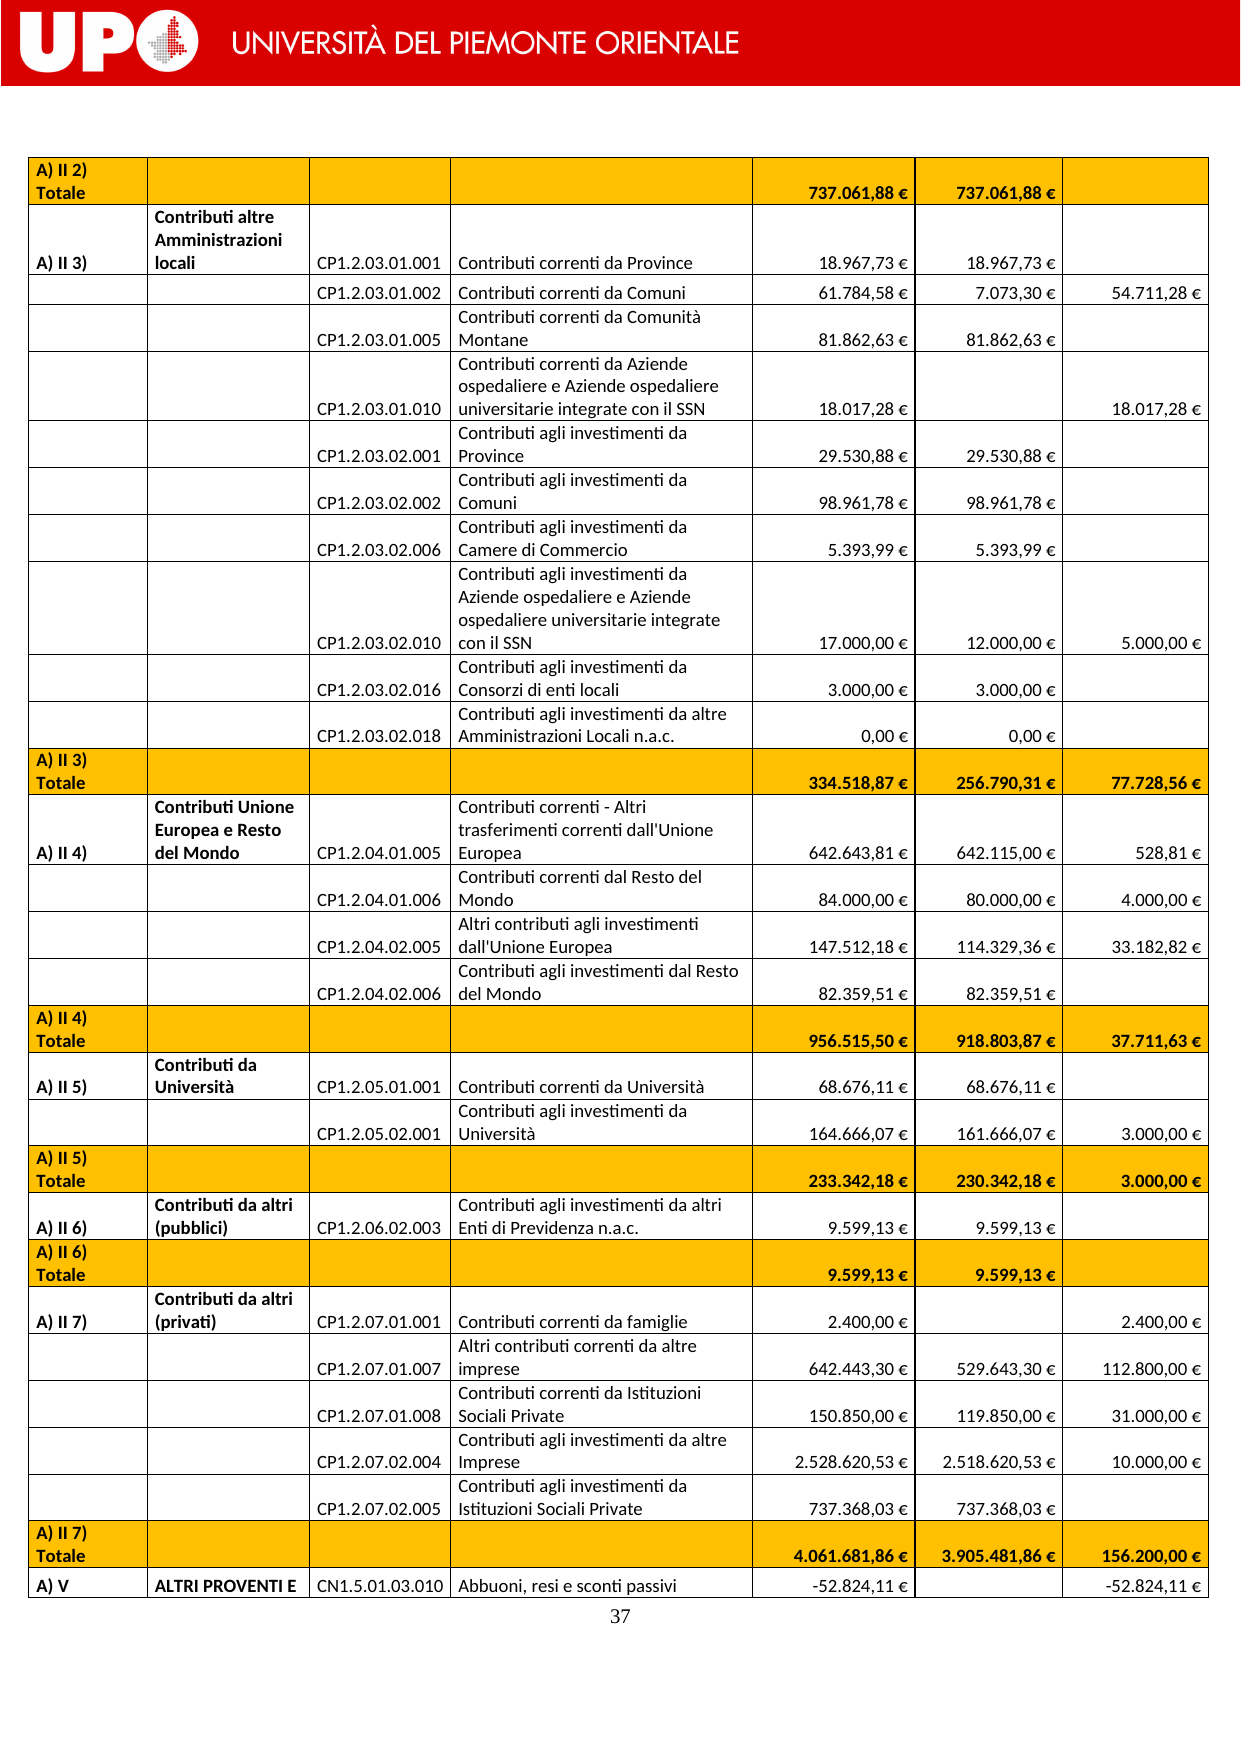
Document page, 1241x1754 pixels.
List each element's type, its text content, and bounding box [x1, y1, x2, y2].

table_cell 82.359,51 € [753, 959, 914, 1005]
table_cell [29, 702, 147, 747]
table_cell [148, 1521, 309, 1567]
table_cell Contributi da Università [148, 1053, 309, 1098]
table_cell Contributi agli investimenti da altre Imprese [451, 1428, 752, 1473]
table_cell 84.000,00 € [753, 865, 914, 911]
table_cell 3.000,00 € [1063, 1100, 1208, 1145]
table_cell 956.515,50 € [753, 1006, 914, 1052]
table_cell 81.862,63 € [916, 305, 1062, 351]
table_cell A) II 7) [29, 1287, 147, 1333]
table_cell CP1.2.07.02.004 [310, 1428, 450, 1473]
table_cell [29, 275, 147, 304]
table_cell Contributi correnti - Altri trasferimenti correnti dall'Unione Europea [451, 795, 752, 864]
table_cell 5.393,99 € [916, 515, 1062, 561]
table_cell [1063, 1475, 1208, 1520]
table_cell 18.967,73 € [916, 205, 1062, 274]
table_cell 9.599,13 € [916, 1193, 1062, 1239]
table_cell 54.711,28 € [1063, 275, 1208, 304]
table_cell 164.666,07 € [753, 1100, 914, 1145]
table_cell [451, 749, 752, 794]
table_cell 737.368,03 € [916, 1475, 1062, 1520]
table_cell Contributi correnti da Istituzioni Sociali Private [451, 1381, 752, 1427]
table_cell [148, 421, 309, 467]
table_cell Contributi da altri (privati) [148, 1287, 309, 1333]
table_cell 7.073,30 € [916, 275, 1062, 304]
table_cell Contributi correnti dal Resto del Mondo [451, 865, 752, 911]
table_cell -52.824,11 € [1063, 1568, 1208, 1597]
table_cell 918.803,87 € [916, 1006, 1062, 1052]
table_cell 18.967,73 € [753, 205, 914, 274]
table_cell [916, 1287, 1062, 1333]
table_cell Contributi correnti da Università [451, 1053, 752, 1098]
table_cell Contributi agli investimenti da Camere di Commercio [451, 515, 752, 561]
table_cell [148, 352, 309, 420]
table_cell CP1.2.03.02.018 [310, 702, 450, 747]
table_cell [916, 352, 1062, 420]
table_cell [1063, 468, 1208, 514]
table_cell 33.182,82 € [1063, 912, 1208, 958]
table_cell [148, 959, 309, 1005]
table_cell CP1.2.04.02.006 [310, 959, 450, 1005]
table_cell [1063, 421, 1208, 467]
table_cell 5.393,99 € [753, 515, 914, 561]
table_cell CP1.2.03.02.002 [310, 468, 450, 514]
table_cell A) V [29, 1568, 147, 1597]
table_cell 61.784,58 € [753, 275, 914, 304]
table_cell 147.512,18 € [753, 912, 914, 958]
table_cell Contributi agli investimenti da Aziende ospedaliere e Aziende ospedaliere universitarie integrate con il SSN [451, 562, 752, 654]
table_cell [148, 1381, 309, 1427]
table_cell 29.530,88 € [916, 421, 1062, 467]
table_cell 3.000,00 € [753, 655, 914, 701]
table_cell CP1.2.03.01.001 [310, 205, 450, 274]
table_cell [29, 1100, 147, 1145]
table_cell [29, 1428, 147, 1473]
table_cell A) II 6) Totale [29, 1240, 147, 1286]
table_cell 114.329,36 € [916, 912, 1062, 958]
table_cell [148, 749, 309, 794]
table_cell [1063, 1053, 1208, 1098]
table_cell A) II 3) Totale [29, 749, 147, 794]
table_cell [451, 158, 752, 204]
table_cell 77.728,56 € [1063, 749, 1208, 794]
table_cell 642.115,00 € [916, 795, 1062, 864]
table_cell [148, 1428, 309, 1473]
table_cell 37.711,63 € [1063, 1006, 1208, 1052]
table_cell A) II 3) [29, 205, 147, 274]
table_cell CP1.2.07.01.008 [310, 1381, 450, 1427]
table_cell CP1.2.07.01.001 [310, 1287, 450, 1333]
table_cell 18.017,28 € [1063, 352, 1208, 420]
table_cell Contributi agli investimenti da Consorzi di enti locali [451, 655, 752, 701]
table_cell CP1.2.07.02.005 [310, 1475, 450, 1520]
table_cell [29, 562, 147, 654]
table_cell 156.200,00 € [1063, 1521, 1208, 1567]
table_cell 150.850,00 € [753, 1381, 914, 1427]
table_cell 31.000,00 € [1063, 1381, 1208, 1427]
table_cell [29, 959, 147, 1005]
table_cell [451, 1146, 752, 1192]
table_cell CP1.2.07.01.007 [310, 1334, 450, 1380]
table_cell Contributi agli investimenti da altre Amministrazioni Locali n.a.c. [451, 702, 752, 747]
table_cell 9.599,13 € [916, 1240, 1062, 1286]
table_cell [29, 655, 147, 701]
table_cell [148, 158, 309, 204]
table_cell 80.000,00 € [916, 865, 1062, 911]
table_cell 0,00 € [916, 702, 1062, 747]
table_cell 17.000,00 € [753, 562, 914, 654]
table_cell 98.961,78 € [753, 468, 914, 514]
table_cell [1063, 702, 1208, 747]
table_cell [310, 1146, 450, 1192]
table_cell Contributi correnti da Aziende ospedaliere e Aziende ospedaliere universitarie integrate con il SSN [451, 352, 752, 420]
table_cell [148, 275, 309, 304]
table_cell [148, 562, 309, 654]
table_cell [1063, 1240, 1208, 1286]
table_cell 2.400,00 € [1063, 1287, 1208, 1333]
table_cell Abbuoni, resi e sconti passivi [451, 1568, 752, 1597]
table_cell Contributi Unione Europea e Resto del Mondo [148, 795, 309, 864]
table_cell 529.643,30 € [916, 1334, 1062, 1380]
table_cell Contributi da altri (pubblici) [148, 1193, 309, 1239]
table_cell [1063, 1193, 1208, 1239]
table_cell A) II 4) [29, 795, 147, 864]
table_cell 2.518.620,53 € [916, 1428, 1062, 1473]
table_cell [29, 1381, 147, 1427]
table_cell ALTRI PROVENTI E [148, 1568, 309, 1597]
table_cell CP1.2.03.02.010 [310, 562, 450, 654]
table_cell [29, 1475, 147, 1520]
table_cell 82.359,51 € [916, 959, 1062, 1005]
table_cell [148, 865, 309, 911]
table_cell [148, 912, 309, 958]
table_cell 528,81 € [1063, 795, 1208, 864]
table_cell 68.676,11 € [916, 1053, 1062, 1098]
table_cell 161.666,07 € [916, 1100, 1062, 1145]
table_cell [148, 655, 309, 701]
table_cell [29, 912, 147, 958]
table_cell Contributi agli investimenti da altri Enti di Previdenza n.a.c. [451, 1193, 752, 1239]
table_cell -52.824,11 € [753, 1568, 914, 1597]
table_cell [148, 468, 309, 514]
table_cell 9.599,13 € [753, 1193, 914, 1239]
table_cell 230.342,18 € [916, 1146, 1062, 1192]
table_cell 256.790,31 € [916, 749, 1062, 794]
table_cell [29, 352, 147, 420]
table_cell 642.443,30 € [753, 1334, 914, 1380]
table_cell 0,00 € [753, 702, 914, 747]
table_cell A) II 5) [29, 1053, 147, 1098]
table_cell 9.599,13 € [753, 1240, 914, 1286]
table_cell Contributi agli investimenti da Istituzioni Sociali Private [451, 1475, 752, 1520]
table_cell [148, 702, 309, 747]
table_cell [148, 1240, 309, 1286]
table_cell CP1.2.04.01.005 [310, 795, 450, 864]
table_cell Contributi agli investimenti da Università [451, 1100, 752, 1145]
table_cell A) II 2) Totale [29, 158, 147, 204]
table_cell Contributi correnti da Comuni [451, 275, 752, 304]
table_cell 3.000,00 € [1063, 1146, 1208, 1192]
table_cell [1063, 158, 1208, 204]
table_cell CP1.2.03.02.016 [310, 655, 450, 701]
table_cell [148, 1006, 309, 1052]
table_cell CP1.2.03.02.001 [310, 421, 450, 467]
table_cell [451, 1006, 752, 1052]
table_cell Contributi agli investimenti dal Resto del Mondo [451, 959, 752, 1005]
table_cell 4.000,00 € [1063, 865, 1208, 911]
table_cell 2.528.620,53 € [753, 1428, 914, 1473]
table_cell [29, 468, 147, 514]
table_cell 29.530,88 € [753, 421, 914, 467]
table_cell [29, 865, 147, 911]
table_cell 18.017,28 € [753, 352, 914, 420]
table_cell CN1.5.01.03.010 [310, 1568, 450, 1597]
table_cell 68.676,11 € [753, 1053, 914, 1098]
table_cell Contributi correnti da Province [451, 205, 752, 274]
table_cell 12.000,00 € [916, 562, 1062, 654]
table_cell CP1.2.05.02.001 [310, 1100, 450, 1145]
table_cell [1063, 205, 1208, 274]
table_cell [1063, 959, 1208, 1005]
table_cell 3.000,00 € [916, 655, 1062, 701]
table_cell [29, 1334, 147, 1380]
table_cell [310, 1240, 450, 1286]
table_cell [1063, 655, 1208, 701]
table_cell [148, 1146, 309, 1192]
table_cell Contributi agli investimenti da Comuni [451, 468, 752, 514]
table_cell 112.800,00 € [1063, 1334, 1208, 1380]
table_cell A) II 5) Totale [29, 1146, 147, 1192]
table_cell 4.061.681,86 € [753, 1521, 914, 1567]
table_cell CP1.2.03.01.005 [310, 305, 450, 351]
table_cell [451, 1240, 752, 1286]
table_cell [148, 1475, 309, 1520]
table_cell 3.905.481,86 € [916, 1521, 1062, 1567]
table_cell [148, 1100, 309, 1145]
table_cell [148, 305, 309, 351]
table_cell 5.000,00 € [1063, 562, 1208, 654]
table_cell Contributi correnti da famiglie [451, 1287, 752, 1333]
table_cell [29, 421, 147, 467]
table_cell CP1.2.05.01.001 [310, 1053, 450, 1098]
table_cell [29, 305, 147, 351]
table_cell A) II 7) Totale [29, 1521, 147, 1567]
table_cell 737.061,88 € [916, 158, 1062, 204]
table_cell CP1.2.03.01.002 [310, 275, 450, 304]
table_cell 334.518,87 € [753, 749, 914, 794]
table_cell Contributi altre Amministrazioni locali [148, 205, 309, 274]
table_cell [451, 1521, 752, 1567]
table_cell CP1.2.04.01.006 [310, 865, 450, 911]
table_cell 737.368,03 € [753, 1475, 914, 1520]
table_cell 233.342,18 € [753, 1146, 914, 1192]
table_cell 10.000,00 € [1063, 1428, 1208, 1473]
table_cell [310, 1006, 450, 1052]
table_cell CP1.2.06.02.003 [310, 1193, 450, 1239]
table_cell 642.643,81 € [753, 795, 914, 864]
table_cell 2.400,00 € [753, 1287, 914, 1333]
table_cell Altri contributi agli investimenti dall'Unione Europea [451, 912, 752, 958]
table_cell [310, 1521, 450, 1567]
table_cell 98.961,78 € [916, 468, 1062, 514]
table_cell [916, 1568, 1062, 1597]
table_cell CP1.2.03.02.006 [310, 515, 450, 561]
table_cell Contributi correnti da Comunità Montane [451, 305, 752, 351]
table_cell 119.850,00 € [916, 1381, 1062, 1427]
table_cell CP1.2.04.02.005 [310, 912, 450, 958]
table_cell [310, 158, 450, 204]
table_cell [310, 749, 450, 794]
table_cell 81.862,63 € [753, 305, 914, 351]
table_cell [148, 1334, 309, 1380]
table_cell A) II 4) Totale [29, 1006, 147, 1052]
table_cell 737.061,88 € [753, 158, 914, 204]
table_cell Altri contributi correnti da altre imprese [451, 1334, 752, 1380]
table_cell [148, 515, 309, 561]
table_cell CP1.2.03.01.010 [310, 352, 450, 420]
table_cell [29, 515, 147, 561]
table_cell [1063, 305, 1208, 351]
table_cell A) II 6) [29, 1193, 147, 1239]
table_cell Contributi agli investimenti da Province [451, 421, 752, 467]
table_cell [1063, 515, 1208, 561]
